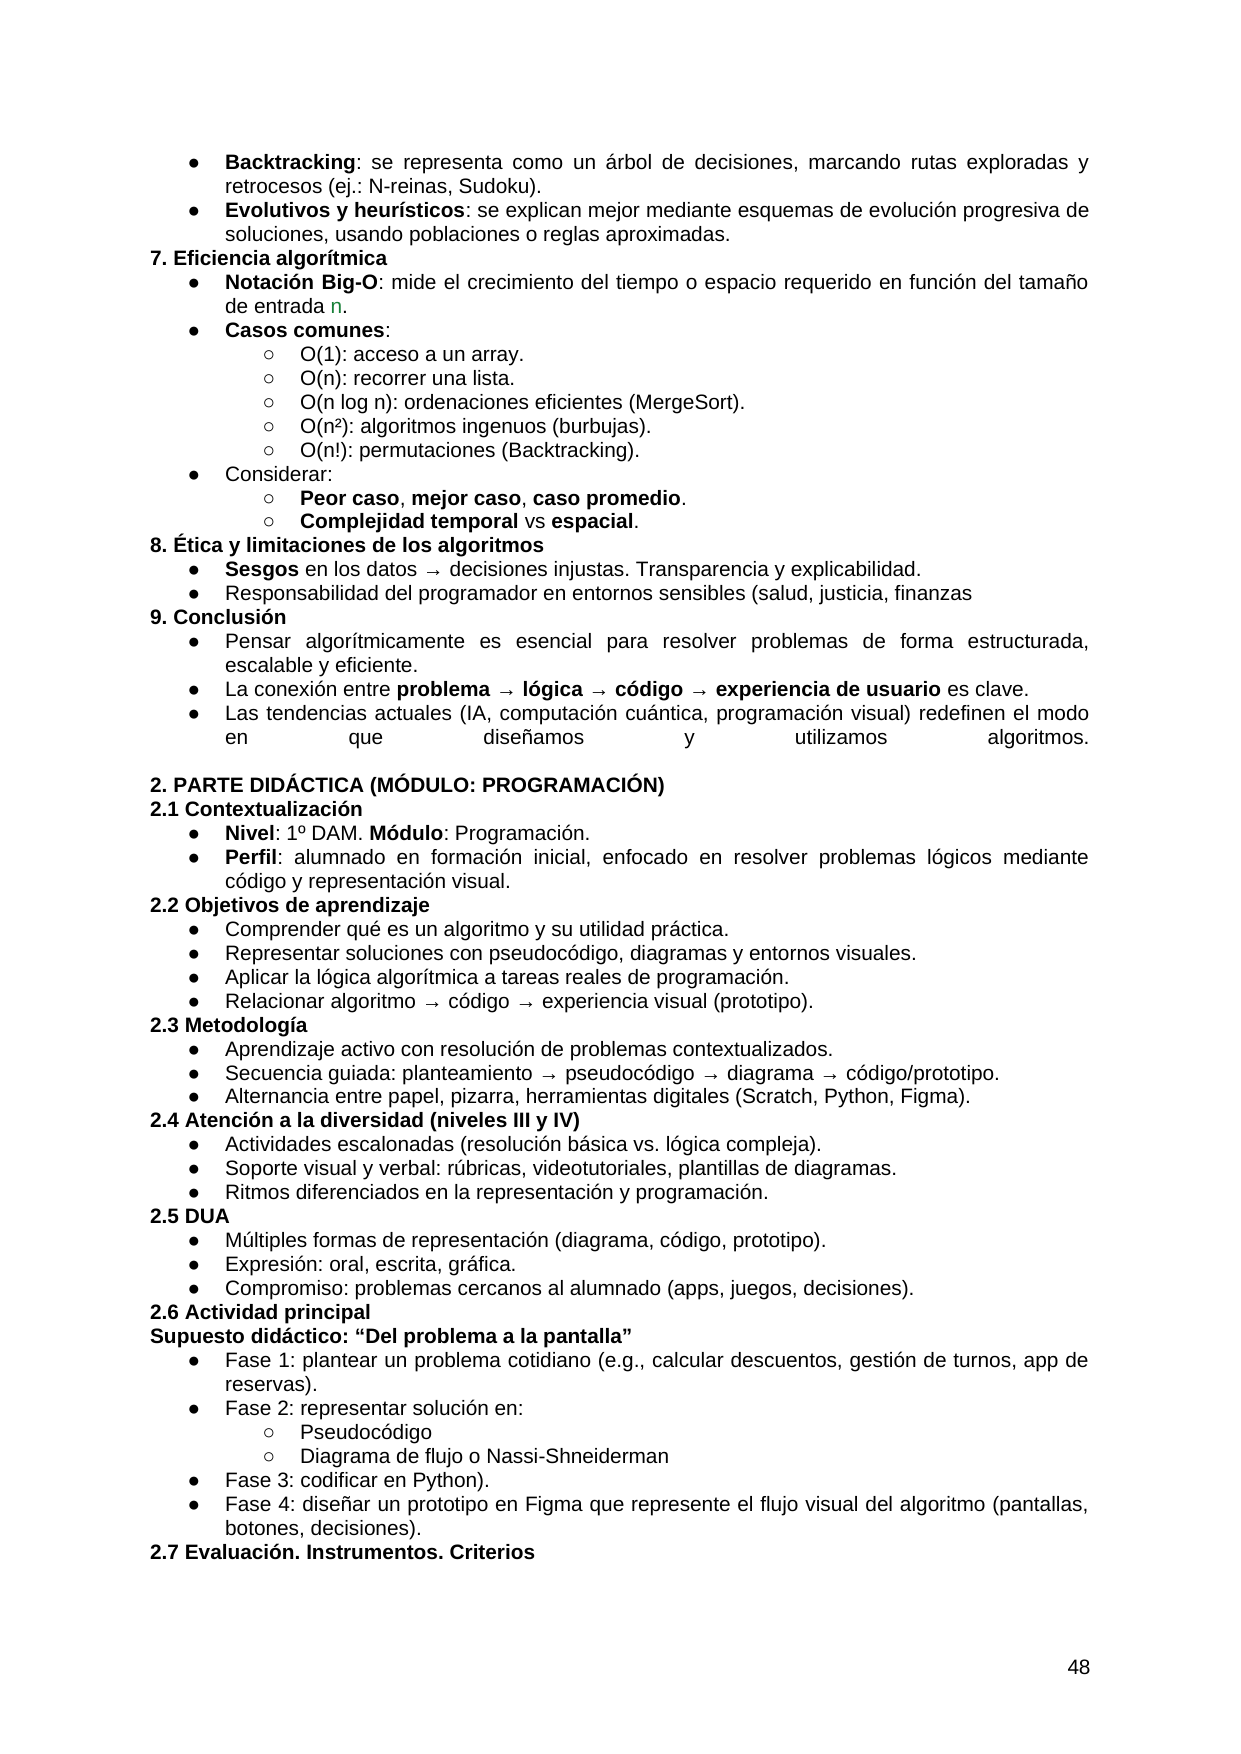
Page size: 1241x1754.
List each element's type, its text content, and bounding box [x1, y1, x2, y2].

list Backtracking: se representa como un árbol de decisiones, marcando rutas exploradas y retrocesos (ej.: N-reinas, Sudoku). [187, 150, 1090, 198]
list O(n!): permutaciones (Backtracking). [262, 437, 1090, 461]
list Aprendizaje activo con resolución de problemas contextualizados. [187, 1036, 1090, 1060]
list Actividades escalonadas (resolución básica vs. lógica compleja). [187, 1132, 1090, 1156]
subtitle 2.3 Metodología [150, 1012, 1090, 1036]
list O(n): recorrer una lista. [262, 366, 1090, 389]
list Evolutivos y heurísticos: se explican mejor mediante esquemas de evolución progresiva de soluciones, usando poblaciones o reglas aproximadas. [187, 198, 1090, 246]
list O(n log n): ordenaciones eficientes (MergeSort). [262, 389, 1090, 413]
list O(1): acceso a un array. [262, 342, 1090, 366]
subtitle 2.1 Contextualización [150, 797, 1090, 821]
list La conexión entre problema → lógica → código → experiencia de usuario es clave. [187, 677, 1090, 701]
list Representar soluciones con pseudocódigo, diagramas y entornos visuales. [187, 941, 1090, 964]
list Relacionar algoritmo → código → experiencia visual (prototipo). [187, 988, 1090, 1012]
list Pensar algorítmicamente es esencial para resolver problemas de forma estructurada, escalable y eficiente. [187, 629, 1090, 677]
subtitle 2.4 Atención a la diversidad (niveles III y IV) [150, 1108, 1090, 1132]
subtitle 2.2 Objetivos de aprendizaje [150, 893, 1090, 917]
text Supuesto didáctico: “Del problema a la pantalla” [150, 1324, 1090, 1348]
list Las tendencias actuales (IA, computación cuántica, programación visual) redefinen el modo en que diseñamos y utilizamos algoritmos. [187, 701, 1090, 773]
list Fase 2: representar solución en: [187, 1396, 1090, 1420]
list Peor caso, mejor caso, caso promedio. [262, 485, 1090, 509]
list Alternancia entre papel, pizarra, herramientas digitales (Scratch, Python, Figma). [187, 1084, 1090, 1108]
list Responsabilidad del programador en entornos sensibles (salud, justicia, finanzas [187, 581, 1090, 605]
list Notación Big-O: mide el crecimiento del tiempo o espacio requerido en función del tamaño de entrada n. [187, 270, 1090, 318]
list Fase 1: plantear un problema cotidiano (e.g., calcular descuentos, gestión de turnos, app de reservas). [187, 1348, 1090, 1396]
list Ritmos diferenciados en la representación y programación. [187, 1180, 1090, 1204]
list Comprender qué es un algoritmo y su utilidad práctica. [187, 917, 1090, 941]
subtitle 8. Ética y limitaciones de los algoritmos [150, 533, 1090, 557]
list Perfil: alumnado en formación inicial, enfocado en resolver problemas lógicos mediante código y representación visual. [187, 845, 1090, 893]
subtitle 2.6 Actividad principal [150, 1300, 1090, 1324]
list Múltiples formas de representación (diagrama, código, prototipo). [187, 1228, 1090, 1252]
subtitle 7. Eficiencia algorítmica [150, 246, 1090, 270]
list Fase 4: diseñar un prototipo en Figma que represente el flujo visual del algoritmo (pantallas, botones, decisiones). [187, 1492, 1090, 1539]
list Nivel: 1º DAM. Módulo: Programación. [187, 821, 1090, 845]
list O(n²): algoritmos ingenuos (burbujas). [262, 413, 1090, 437]
subtitle 2.5 DUA [150, 1204, 1090, 1228]
list Soporte visual y verbal: rúbricas, videotutoriales, plantillas de diagramas. [187, 1156, 1090, 1180]
list Sesgos en los datos → decisiones injustas. Transparencia y explicabilidad. [187, 557, 1090, 581]
list Expresión: oral, escrita, gráfica. [187, 1252, 1090, 1276]
list Considerar: [187, 461, 1090, 485]
list Casos comunes: [187, 318, 1090, 342]
list Complejidad temporal vs espacial. [262, 509, 1090, 533]
list Secuencia guiada: planteamiento → pseudocódigo → diagrama → código/prototipo. [187, 1060, 1090, 1084]
list Diagrama de flujo o Nassi-Shneiderman [262, 1444, 1090, 1468]
subtitle 2. PARTE DIDÁCTICA (MÓDULO: PROGRAMACIÓN) [150, 773, 1090, 797]
subtitle 9. Conclusión [150, 605, 1090, 629]
subtitle 2.7 Evaluación. Instrumentos. Criterios [150, 1539, 1090, 1563]
list Pseudocódigo [262, 1420, 1090, 1444]
list Aplicar la lógica algorítmica a tareas reales de programación. [187, 964, 1090, 988]
list Fase 3: codificar en Python). [187, 1468, 1090, 1492]
list Compromiso: problemas cercanos al alumnado (apps, juegos, decisiones). [187, 1276, 1090, 1300]
